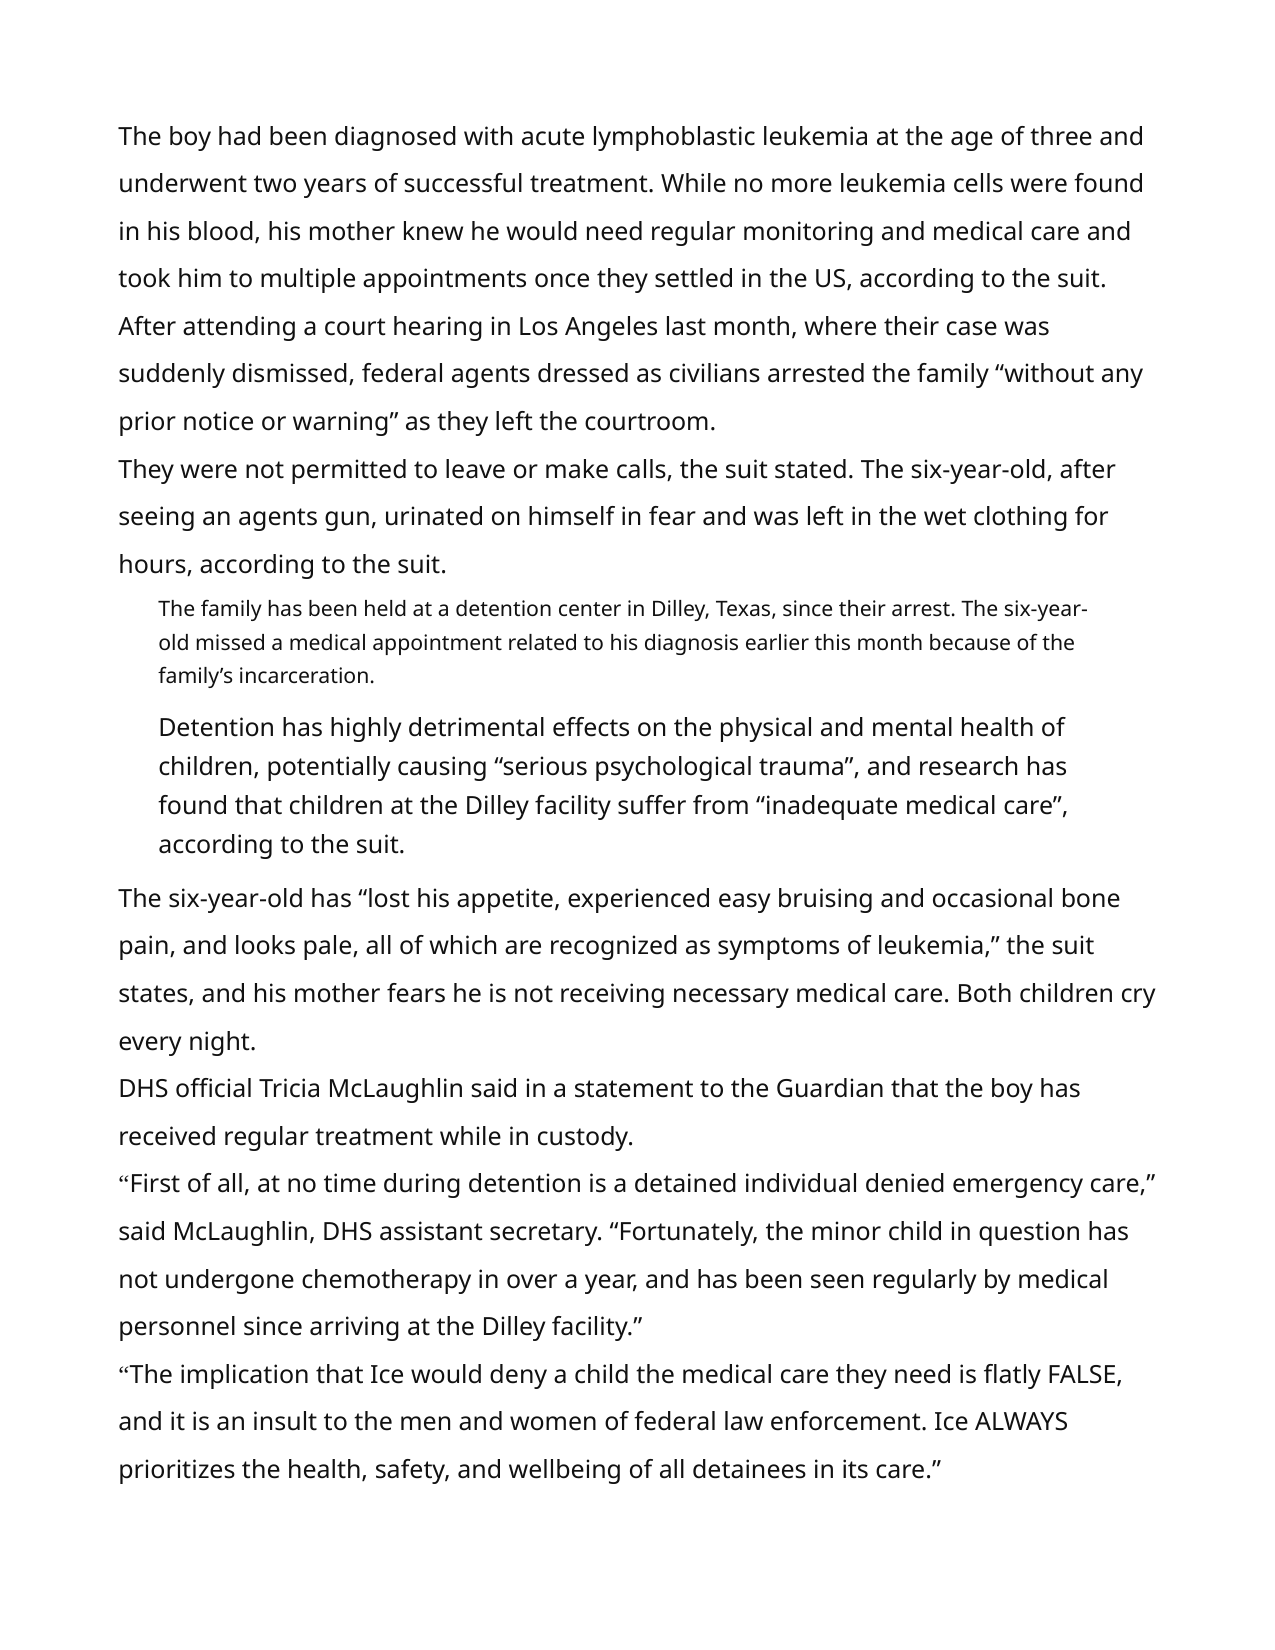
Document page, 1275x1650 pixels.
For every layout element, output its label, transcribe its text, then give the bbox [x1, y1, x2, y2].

text “First of all, at no time during detention is a detained individual denied emergency care,” said McLaughlin, DHS assistant secretary. “Fortunately, the minor child in question has not undergone chemotherapy in over a year, and has been seen regularly by medical personnel since arriving at the Dilley facility.” [118, 1166, 1157, 1343]
text They were not permitted to leave or make calls, the suit stated. The six-year-old, after seeing an agents gun, urinated on himself in fear and was left in the wet clothing for hours, according to the suit. [118, 451, 1157, 581]
text “The implication that Ice would deny a child the medical care they need is flatly FALSE, and it is an insult to the men and women of federal law enforcement. Ice ALWAYS prioritizes the health, safety, and wellbeing of all detainees in its care.” [118, 1356, 1157, 1486]
text Detention has highly detrimental effects on the physical and mental health of children, potentially causing “serious psychological trauma”, and research has found that children at the Dilley facility suffer from “inadequate medical care”, according to the suit. [158, 709, 1117, 861]
text After attending a court hearing in Los Angeles last month, where their case was suddenly dismissed, federal agents dressed as civilians arrested the family “without any prior notice or warning” as they left the courtroom. [118, 308, 1157, 438]
text The six-year-old has “lost his appetite, experienced easy bruising and occasional bone pain, and looks pale, all of which are recognized as symptoms of leukemia,” the suit states, and his mother fears he is not receiving necessary medical care. Both children cry every night. [118, 880, 1157, 1057]
text The family has been held at a detention center in Dilley, Texas, since their arrest. The six-year-old missed a medical appointment related to his diagnosis earlier this month because of the family’s incarceration. [158, 594, 1117, 690]
text DHS official Tricia McLaughlin said in a statement to the Guardian that the boy has received regular treatment while in custody. [118, 1071, 1157, 1152]
text The boy had been diagnosed with acute lymphoblastic leukemia at the age of three and underwent two years of successful treatment. While no more leukemia cells were found in his blood, his mother knew he would need regular monitoring and medical care and took him to multiple appointments once they settled in the US, according to the suit. [118, 118, 1157, 295]
